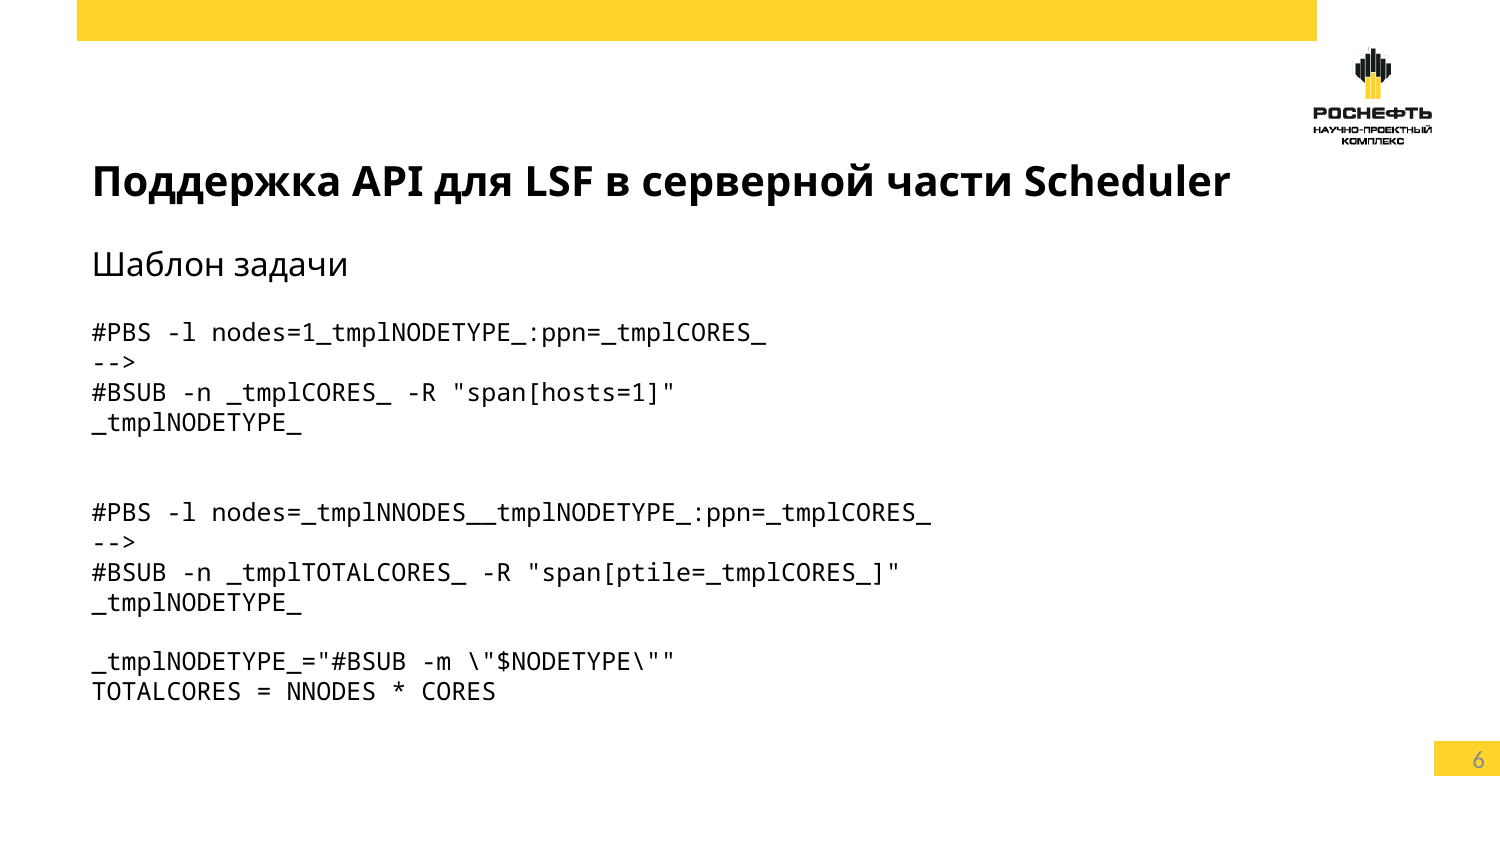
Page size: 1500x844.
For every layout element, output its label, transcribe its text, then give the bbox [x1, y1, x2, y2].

picture [1269, 0, 1500, 236]
text_box Шаблон задачи [76, 235, 583, 292]
text_box Поддержка API для LSF в серверной части Scheduler [76, 147, 1292, 263]
text_box #PBS -l nodes=1_tmplNODETYPE_:ppn=_tmplCORES_ --> #BSUB -n _tmplCORES_ -R "span[hosts=1]" _tmplNODETYPE_ #PBS -l nodes=_tmplNNODES__tmplNODETYPE_:ppn=_tmplCORES_ --> #BSUB -n _tmplTOTALCORES_ -R "span[ptile=_tmplCORES_]" _tmplNODETYPE_ _tmplNODETYPE_="#BSUB -m \"$NODETYPE\"" TOTALCORES = NNODES * CORES [76, 309, 982, 714]
